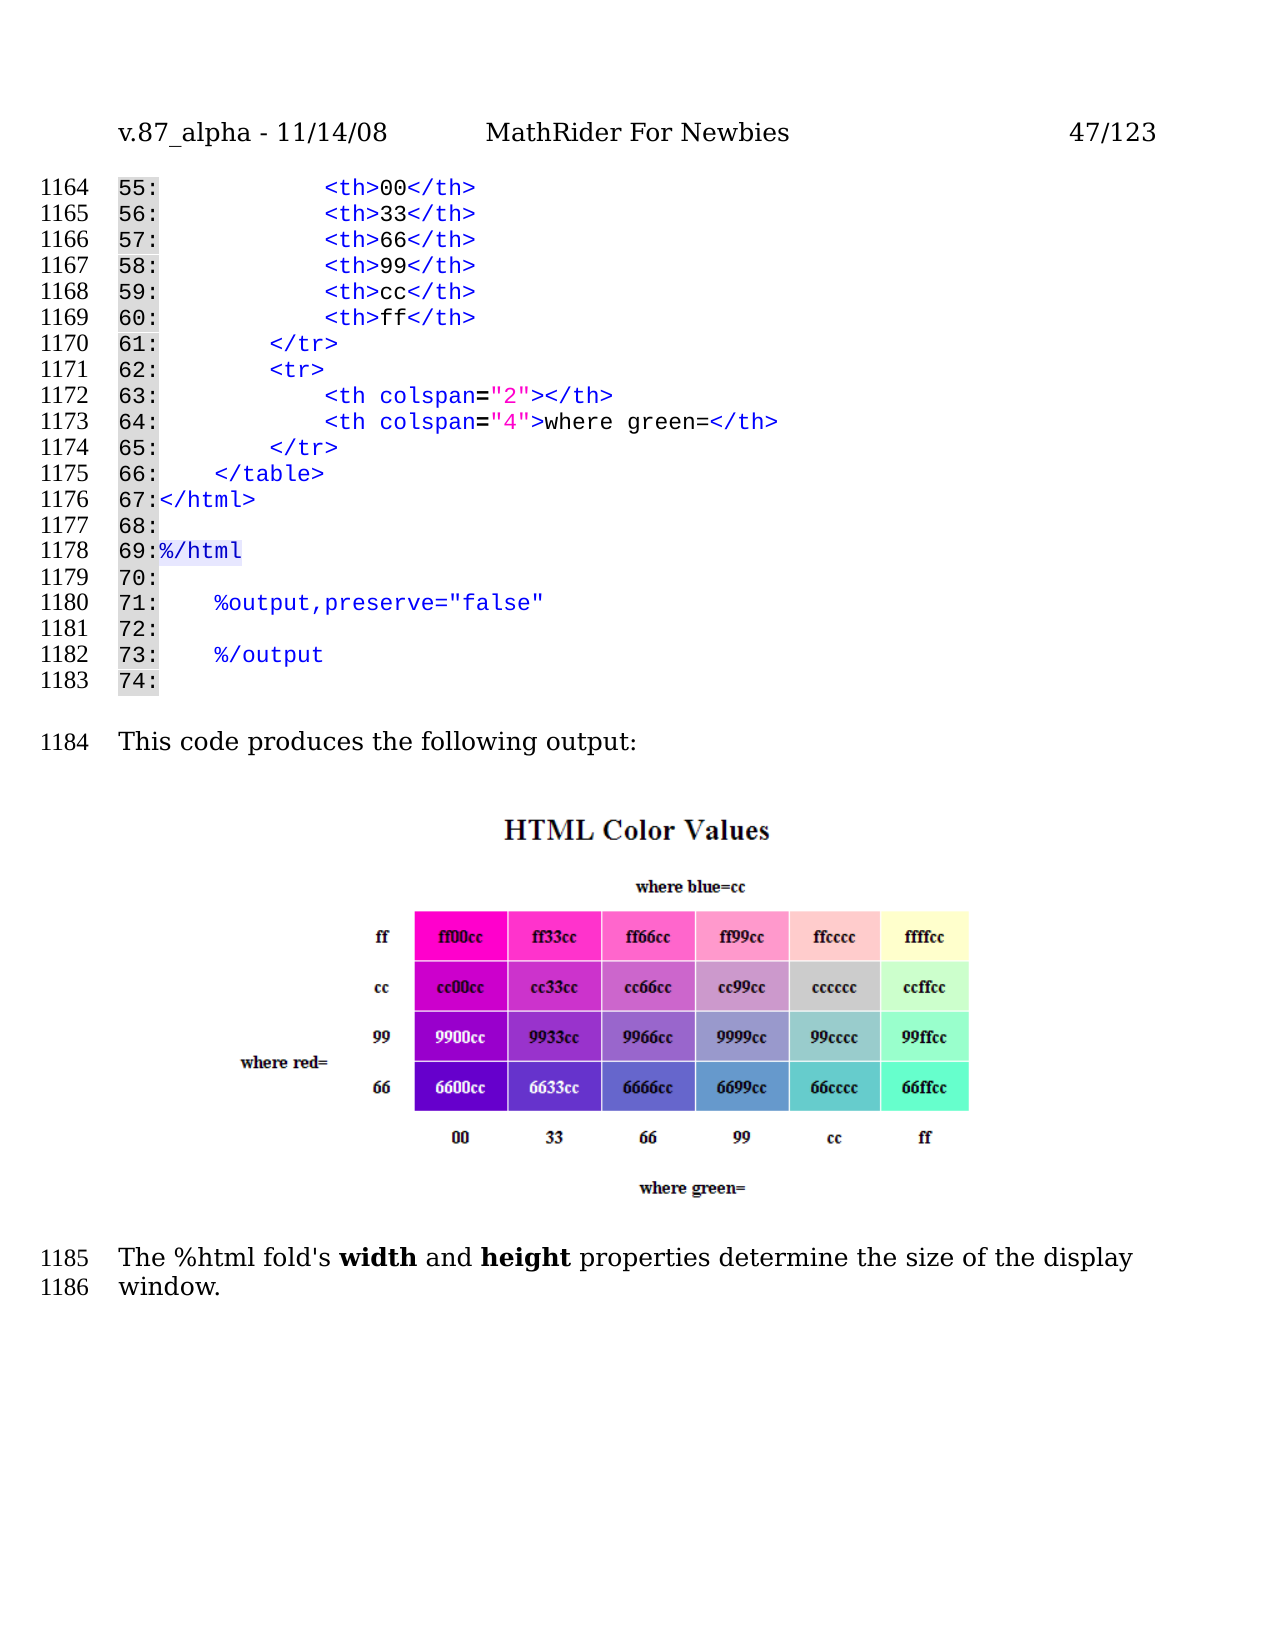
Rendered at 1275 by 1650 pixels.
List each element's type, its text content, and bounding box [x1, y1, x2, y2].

text 62: <tr> [118, 358, 1157, 384]
text 58: <th>99</th> [118, 254, 1157, 281]
text 57: <th>66</th> [118, 229, 1157, 254]
text 66: </table> [118, 462, 1157, 488]
text This code produces the following output: [118, 727, 1157, 757]
text 65: </tr> [118, 436, 1157, 462]
text 74: [118, 669, 1157, 696]
text 60: <th>ff</th> [118, 306, 1157, 332]
text 64: <th colspan="4">where green=</th> [118, 410, 1157, 436]
text 63: <th colspan="2"></th> [118, 384, 1157, 410]
text The %html fold's width and height properties determine the size of the display window. [118, 1244, 1157, 1302]
picture [216, 791, 1059, 1244]
text 61: </tr> [118, 332, 1157, 358]
text 56: <th>33</th> [118, 203, 1157, 229]
text 68: [118, 514, 1157, 540]
text 59: <th>cc</th> [118, 281, 1157, 306]
text 71: %output,preserve="false" [118, 592, 1157, 618]
text 69:%/html [118, 540, 1157, 566]
text 70: [118, 566, 1157, 592]
text 67:</html> [118, 488, 1157, 514]
text 55: <th>00</th> [118, 177, 1157, 203]
text 72: [118, 618, 1157, 644]
text 73: %/output [118, 644, 1157, 669]
